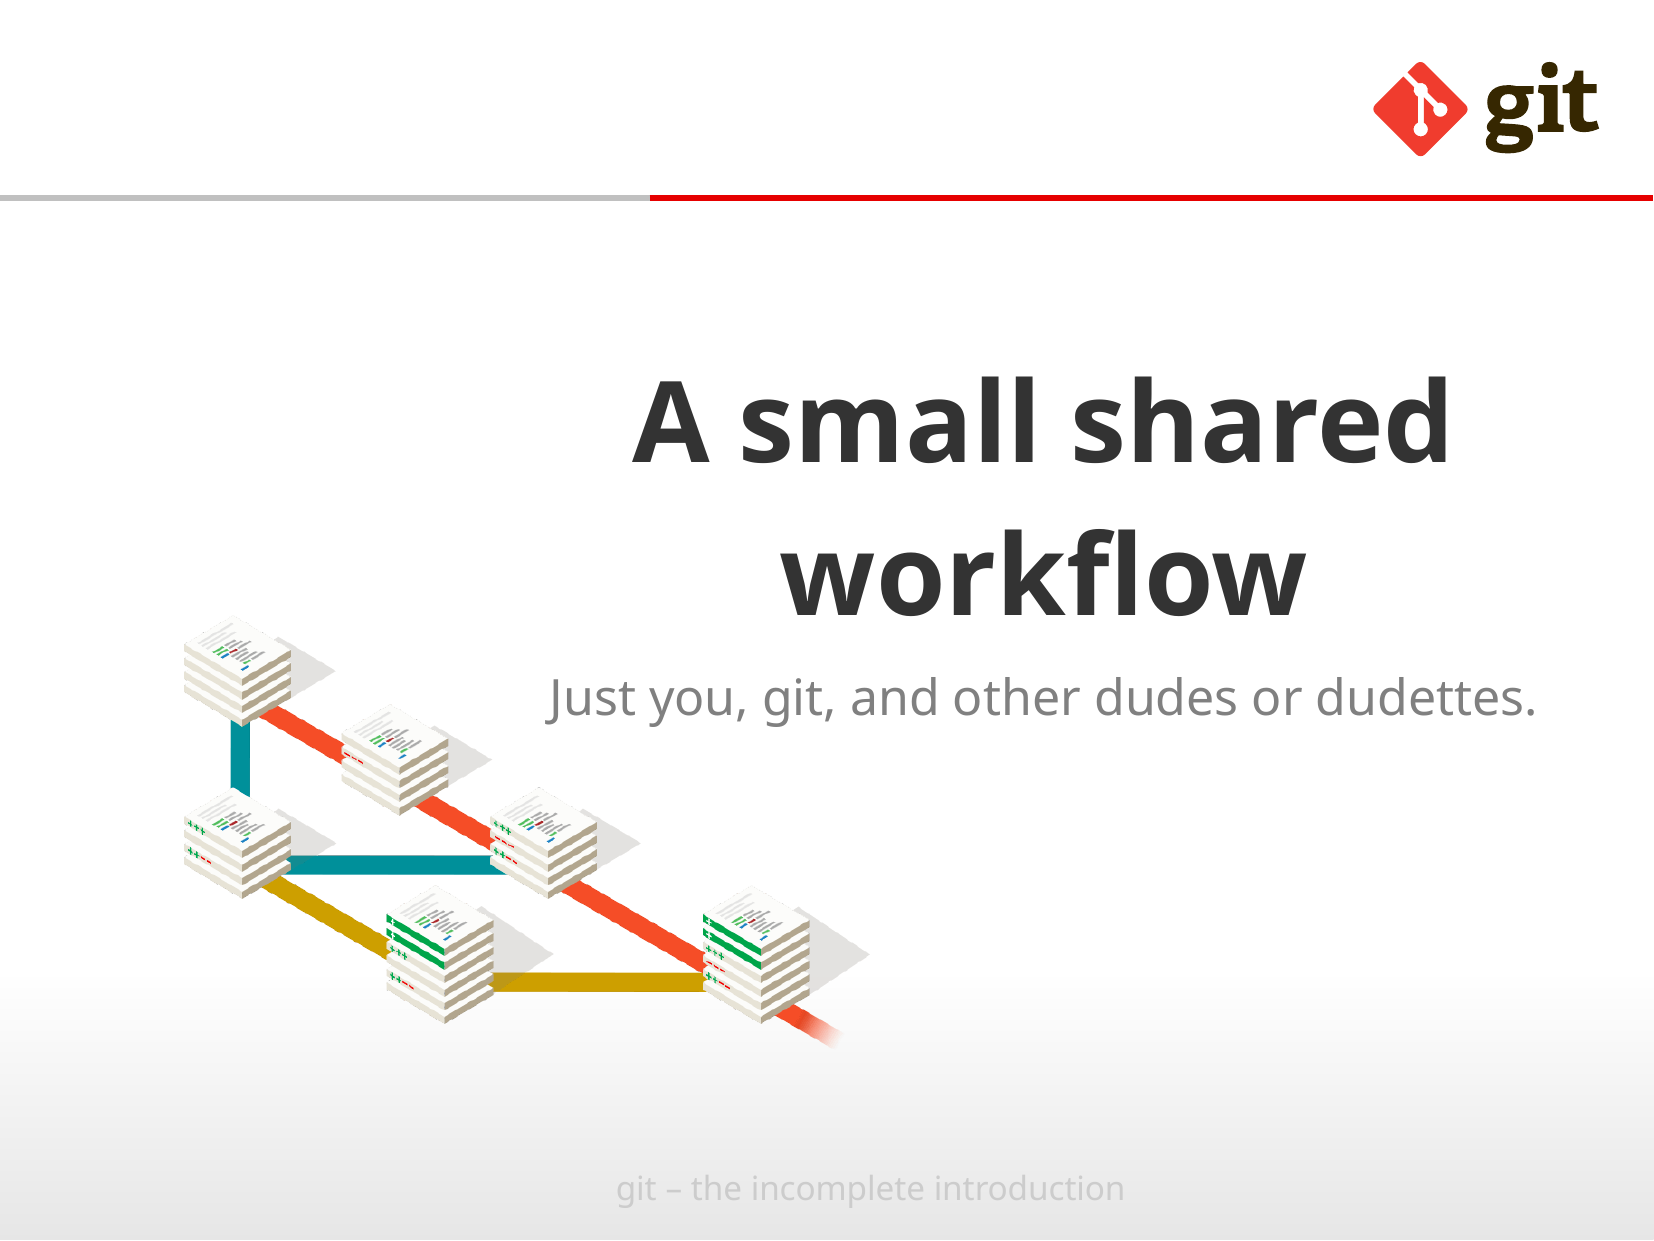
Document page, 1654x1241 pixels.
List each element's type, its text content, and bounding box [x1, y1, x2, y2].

subtitle A small shared workflow Just you, git, and other dudes or dudettes. [473, 285, 1615, 788]
picture [182, 613, 886, 1068]
